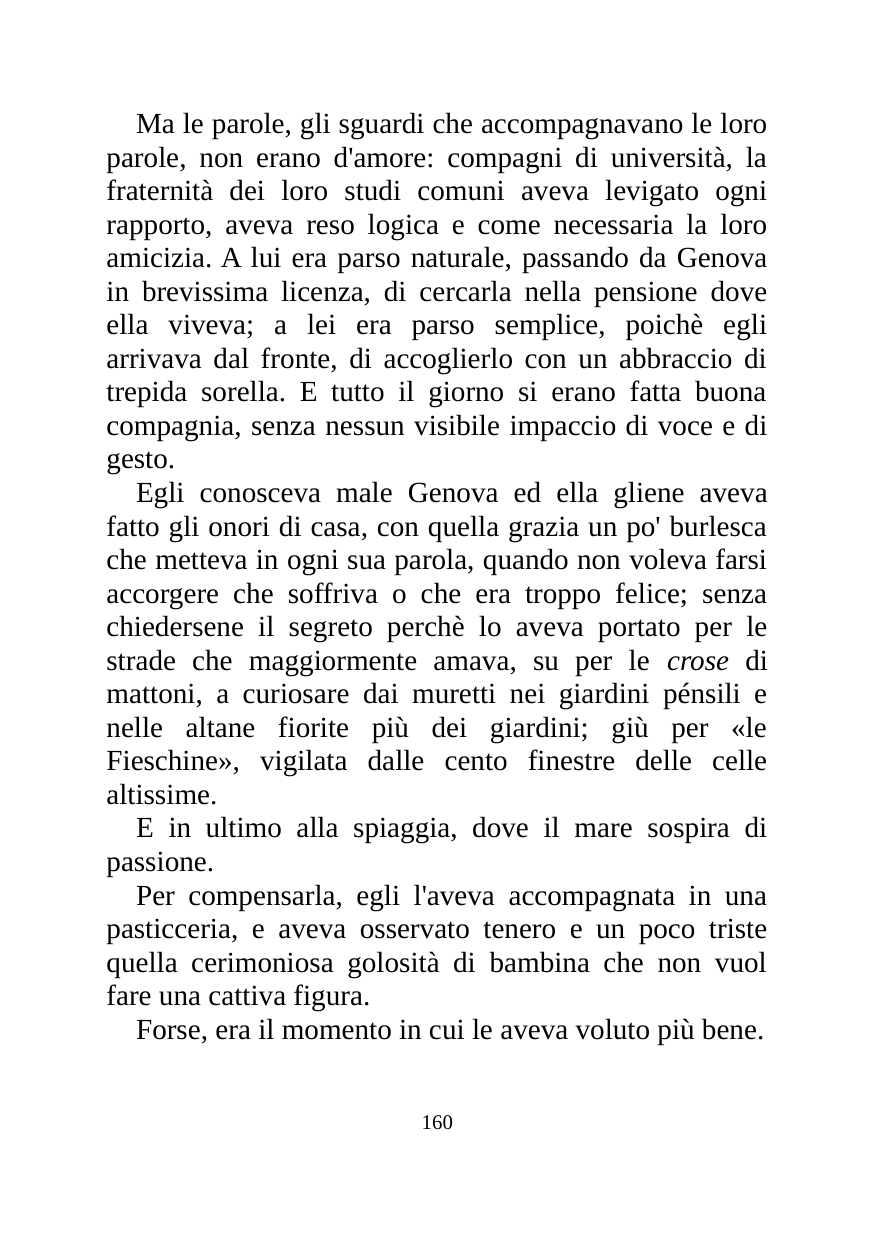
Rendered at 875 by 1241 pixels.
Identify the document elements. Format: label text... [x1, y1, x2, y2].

text Ma le parole, gli sguardi che accompagnavano le loro parole, non erano d'amore: compagni di università, la fraternità dei loro studi comuni aveva levigato ogni rapporto, aveva reso logica e come necessaria la loro amicizia. A lui era parso naturale, passando da Genova in brevissima licenza, di cercarla nella pensione dove ella viveva; a lei era parso semplice, poichè egli arrivava dal fronte, di accoglierlo con un abbraccio di trepida sorella. E tutto il giorno si erano fatta buona compagnia, senza nessun visibile impaccio di voce e di gesto. [106, 106, 768, 475]
text Forse, era il momento in cui le aveva voluto più bene. [106, 1012, 768, 1045]
text Egli conosceva male Genova ed ella gliene aveva fatto gli onori di casa, con quella grazia un po' burlesca che metteva in ogni sua parola, quando non voleva farsi accorgere che soffriva o che era troppo felice; senza chiedersene il segreto perchè lo aveva portato per le strade che maggiormente amava, su per le crose di mattoni, a curiosare dai muretti nei giardini pénsili e nelle altane fiorite più dei giardini; giù per «le Fieschine», vigilata dalle cento finestre delle celle altissime. [106, 475, 768, 811]
text E in ultimo alla spiaggia, dove il mare sospira di passione. [106, 811, 768, 878]
text Per compensarla, egli l'aveva accompagnata in una pasticceria, e aveva osservato tenero e un poco triste quella cerimoniosa golosità di bambina che non vuol fare una cattiva figura. [106, 878, 768, 1012]
